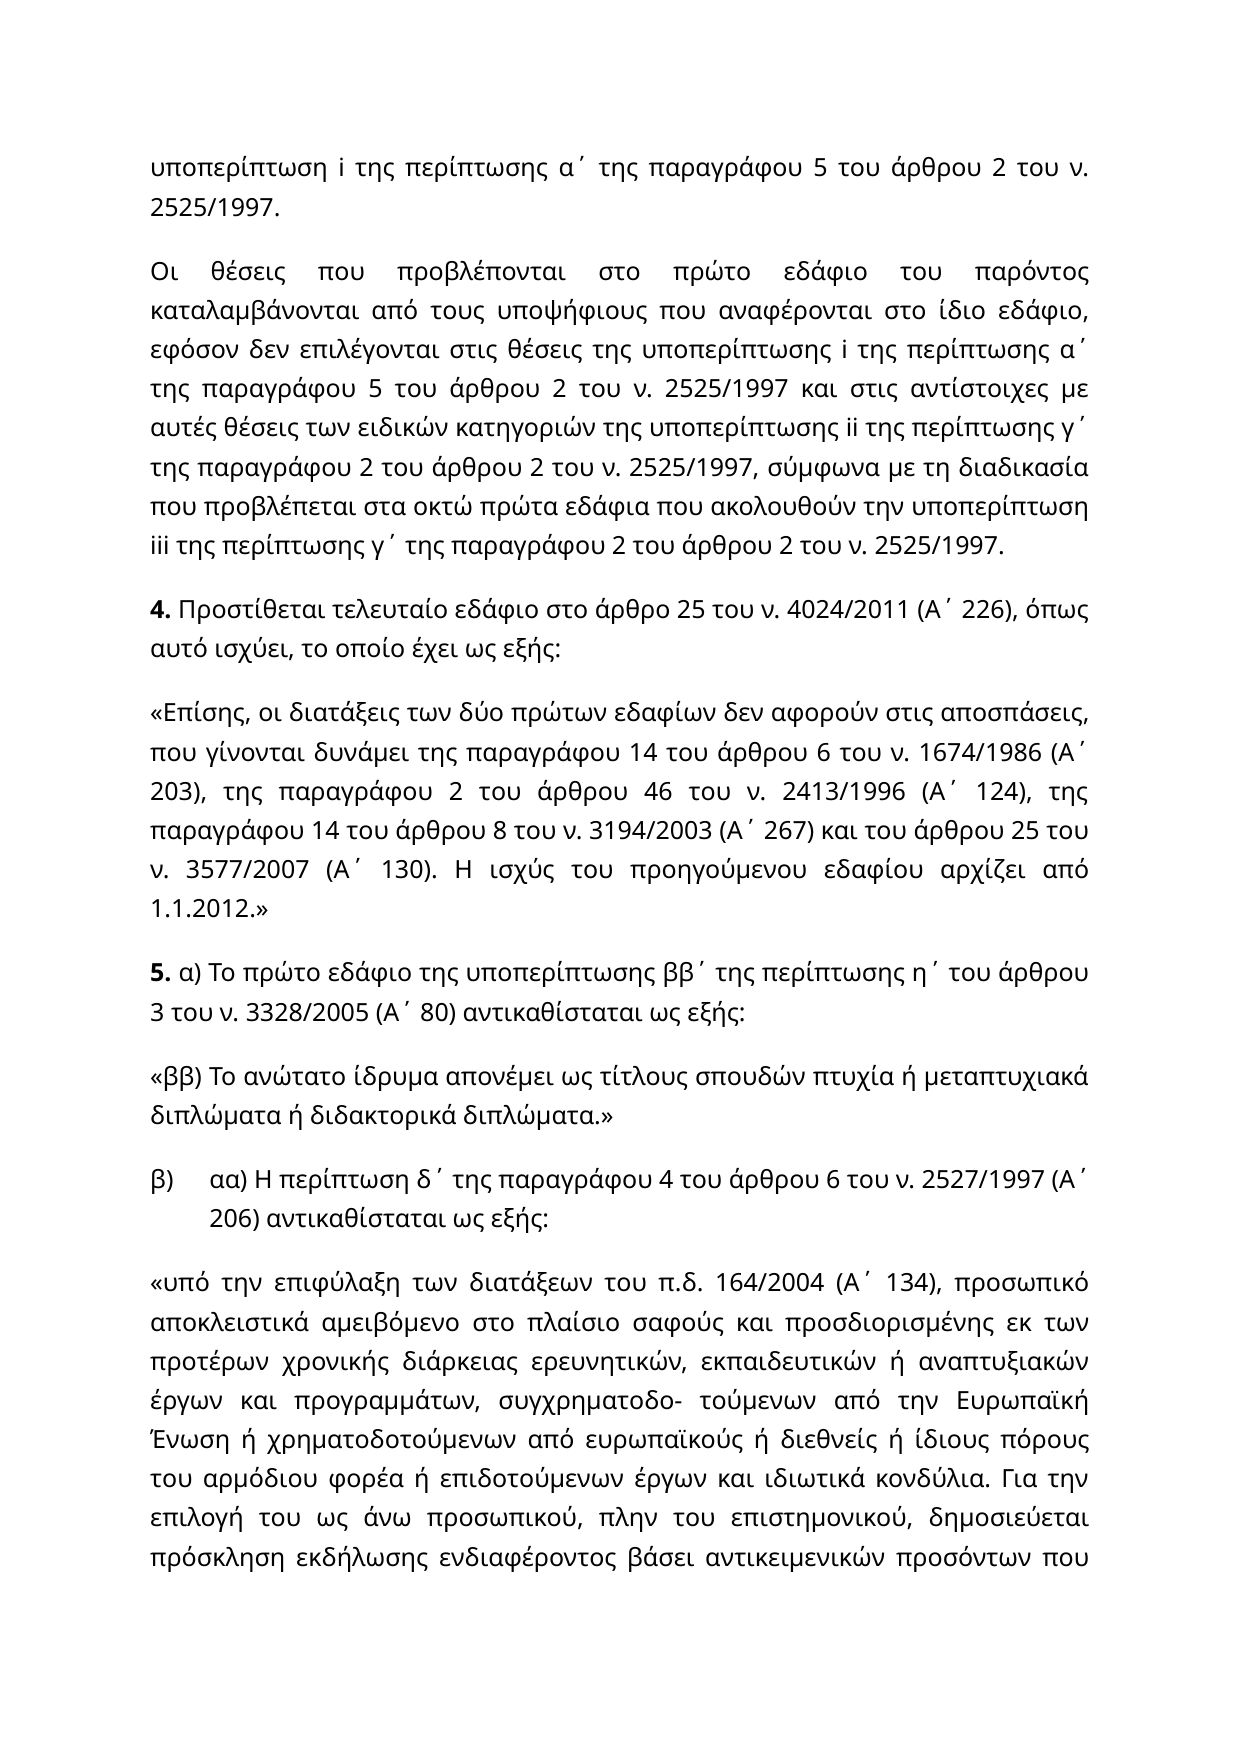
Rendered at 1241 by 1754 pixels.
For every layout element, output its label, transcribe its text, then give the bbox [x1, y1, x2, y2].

text 5. α) Το πρώτο εδάφιο της υποπερίπτωσης ββ΄ της περίπτωσης η΄ του άρθρου 3 του ν. 3328/2005 (Α΄ 80) αντικαθίσταται ως εξής: [150, 955, 1090, 1028]
text «υπό την επιφύλαξη των διατάξεων του π.δ. 164/2004 (Α΄ 134), προσωπικό αποκλειστικά αμειβόμενο στο πλαίσιο σαφούς και προσδιορισμένης εκ των προτέρων χρονικής διάρκειας ερευνητικών, εκπαιδευτικών ή αναπτυξιακών έργων και προγραμμάτων, συγχρηματοδο- τούμενων από την Ευρωπαϊκή Ένωση ή χρηματοδοτούμενων από ευρωπαϊκούς ή διεθνείς ή ίδιους πόρους του αρμόδιου φορέα ή επιδοτούμενων έργων και ιδιωτικά κονδύλια. Για την επιλογή του ως άνω προσωπικού, πλην του επιστημονικού, δημοσιεύεται πρόσκληση εκδήλωσης ενδιαφέροντος βάσει αντικειμενικών προσόντων που [150, 1265, 1090, 1573]
text 4. Προστίθεται τελευταίο εδάφιο στο άρθρο 25 του ν. 4024/2011 (Α΄ 226), όπως αυτό ισχύει, το οποίο έχει ως εξής: [150, 592, 1090, 665]
text «ββ) Το ανώτατο ίδρυμα απονέμει ως τίτλους σπουδών πτυχία ή μεταπτυχιακά διπλώματα ή διδακτορικά διπλώματα.» [150, 1058, 1090, 1132]
list β) αα) Η περίπτωση δ΄ της παραγράφου 4 του άρθρου 6 του ν. 2527/1997 (Α΄ 206) αντικαθίσταται ως εξής: [150, 1162, 1090, 1235]
text υποπερίπτωση i της περίπτωσης α΄ της παραγράφου 5 του άρθρου 2 του ν. 2525/1997. [150, 150, 1090, 223]
text «Επίσης, οι διατάξεις των δύο πρώτων εδαφίων δεν αφορούν στις αποσπάσεις, που γίνονται δυνάμει της παραγράφου 14 του άρθρου 6 του ν. 1674/1986 (Α΄ 203), της παραγράφου 2 του άρθρου 46 του ν. 2413/1996 (Α΄ 124), της παραγράφου 14 του άρθρου 8 του ν. 3194/2003 (Α΄ 267) και του άρθρου 25 του ν. 3577/2007 (Α΄ 130). Η ισχύς του προηγούμενου εδαφίου αρχίζει από 1.1.2012.» [150, 695, 1090, 925]
text Οι θέσεις που προβλέπονται στο πρώτο εδάφιο του παρόντος καταλαμβάνονται από τους υποψήφιους που αναφέρονται στο ίδιο εδάφιο, εφόσον δεν επιλέγονται στις θέσεις της υποπερίπτωσης i της περίπτωσης α΄ της παραγράφου 5 του άρθρου 2 του ν. 2525/1997 και στις αντίστοιχες με αυτές θέσεις των ειδικών κατηγοριών της υποπερίπτωσης ii της περίπτωσης γ΄ της παραγράφου 2 του άρθρου 2 του ν. 2525/1997, σύμφωνα με τη διαδικασία που προβλέπεται στα οκτώ πρώτα εδάφια που ακολουθούν την υποπερίπτωση iii της περίπτωσης γ΄ της παραγράφου 2 του άρθρου 2 του ν. 2525/1997. [150, 253, 1090, 562]
